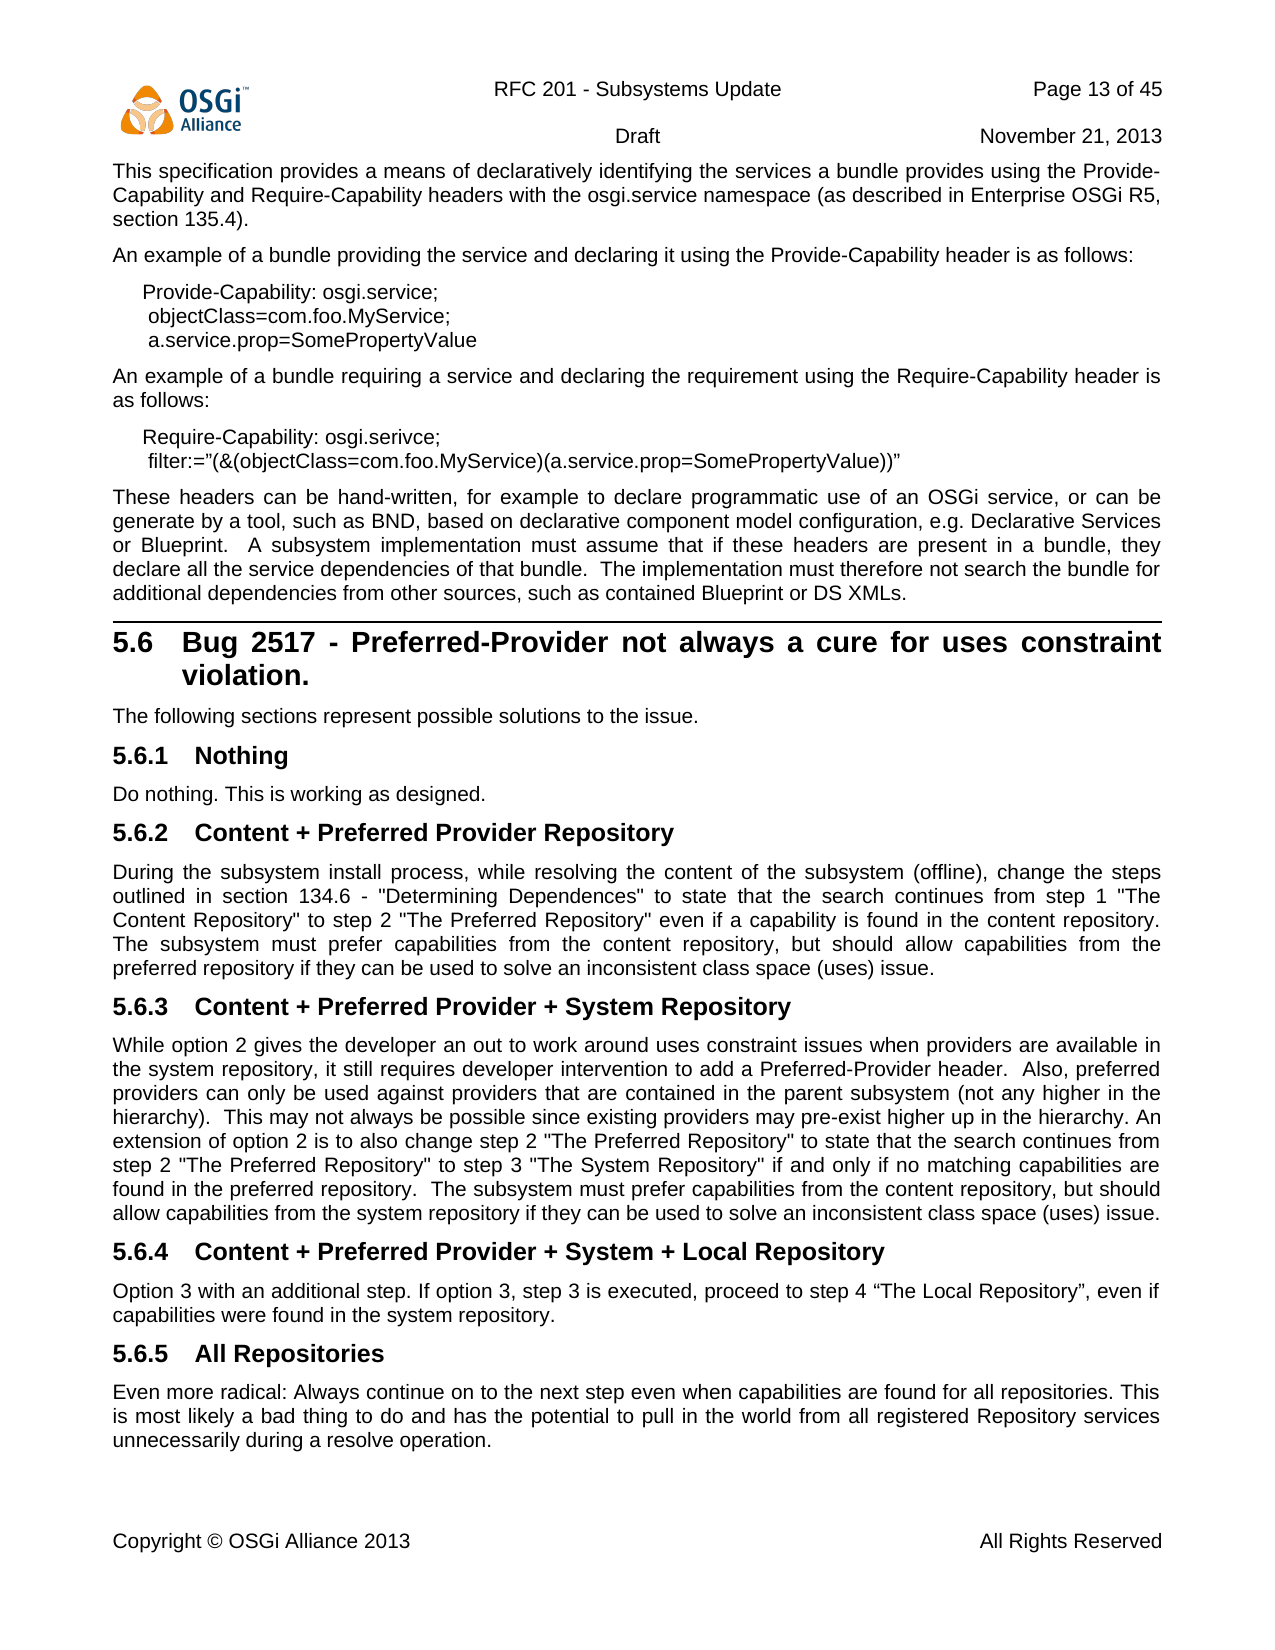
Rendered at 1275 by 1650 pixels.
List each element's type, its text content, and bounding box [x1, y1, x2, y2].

text Do nothing. This is working as designed. [112, 782, 1162, 806]
text Provide-Capability: osgi.service; objectClass=com.foo.MyService; a.service.prop=SomePropertyValue [142, 280, 1162, 352]
text Even more radical: Always continue on to the next step even when capabilities are found for all repositories. This is most likely a bad thing to do and has the potential to pull in the world from all registered Repository services unnecessarily during a resolve operation. [112, 1380, 1162, 1452]
text An example of a bundle providing the service and declaring it using the Provide-Capability header is as follows: [112, 243, 1162, 267]
subtitle All Repositories [112, 1339, 1162, 1368]
subtitle Nothing [112, 741, 1162, 769]
subtitle Content + Preferred Provider + System + Local Repository [112, 1237, 1162, 1266]
text Require-Capability: osgi.serivce; filter:=”(&(objectClass=com.foo.MyService)(a.service.prop=SomePropertyValue))” [142, 424, 1162, 472]
text This specification provides a means of declaratively identifying the services a bundle provides using the Provide-Capability and Require-Capability headers with the osgi.service namespace (as described in Enterprise OSGi R5, section 135.4). [112, 159, 1162, 231]
text An example of a bundle requiring a service and declaring the requirement using the Require-Capability header is as follows: [112, 364, 1162, 412]
text The following sections represent possible solutions to the issue. [112, 704, 1162, 728]
subtitle Content + Preferred Provider Repository [112, 818, 1162, 847]
text During the subsystem install process, while resolving the content of the subsystem (offline), change the steps outlined in section 134.6 - "Determining Dependences" to state that the search continues from step 1 "The Content Repository" to step 2 "The Preferred Repository" even if a capability is found in the content repository. The subsystem must prefer capabilities from the content repository, but should allow capabilities from the preferred repository if they can be used to solve an inconsistent class space (uses) issue. [112, 859, 1162, 979]
subtitle Bug 2517 - Preferred-Provider not always a cure for uses constraint violation. [112, 622, 1162, 692]
text While option 2 gives the developer an out to work around uses constraint issues when providers are available in the system repository, it still requires developer intervention to add a Preferred-Provider header. Also, preferred providers can only be used against providers that are contained in the parent subsystem (not any higher in the hierarchy). This may not always be possible since existing providers may pre-exist higher up in the hierarchy. An extension of option 2 is to also change step 2 "The Preferred Repository" to state that the search continues from step 2 "The Preferred Repository" to step 3 "The System Repository" if and only if no matching capabilities are found in the preferred repository. The subsystem must prefer capabilities from the content repository, but should allow capabilities from the system repository if they can be used to solve an inconsistent class space (uses) issue. [112, 1033, 1162, 1225]
picture [113, 78, 257, 142]
text These headers can be hand-written, for example to declare programmatic use of an OSGi service, or can be generate by a tool, such as BND, based on declarative component model configuration, e.g. Declarative Services or Blueprint. A subsystem implementation must assume that if these headers are present in a bundle, they declare all the service dependencies of that bundle. The implementation must therefore not search the bundle for additional dependencies from other sources, such as contained Blueprint or DS XMLs. [112, 485, 1162, 605]
subtitle Content + Preferred Provider + System Repository [112, 992, 1162, 1021]
text Option 3 with an additional step. If option 3, step 3 is executed, proceed to step 4 “The Local Repository”, even if capabilities were found in the system repository. [112, 1278, 1162, 1326]
